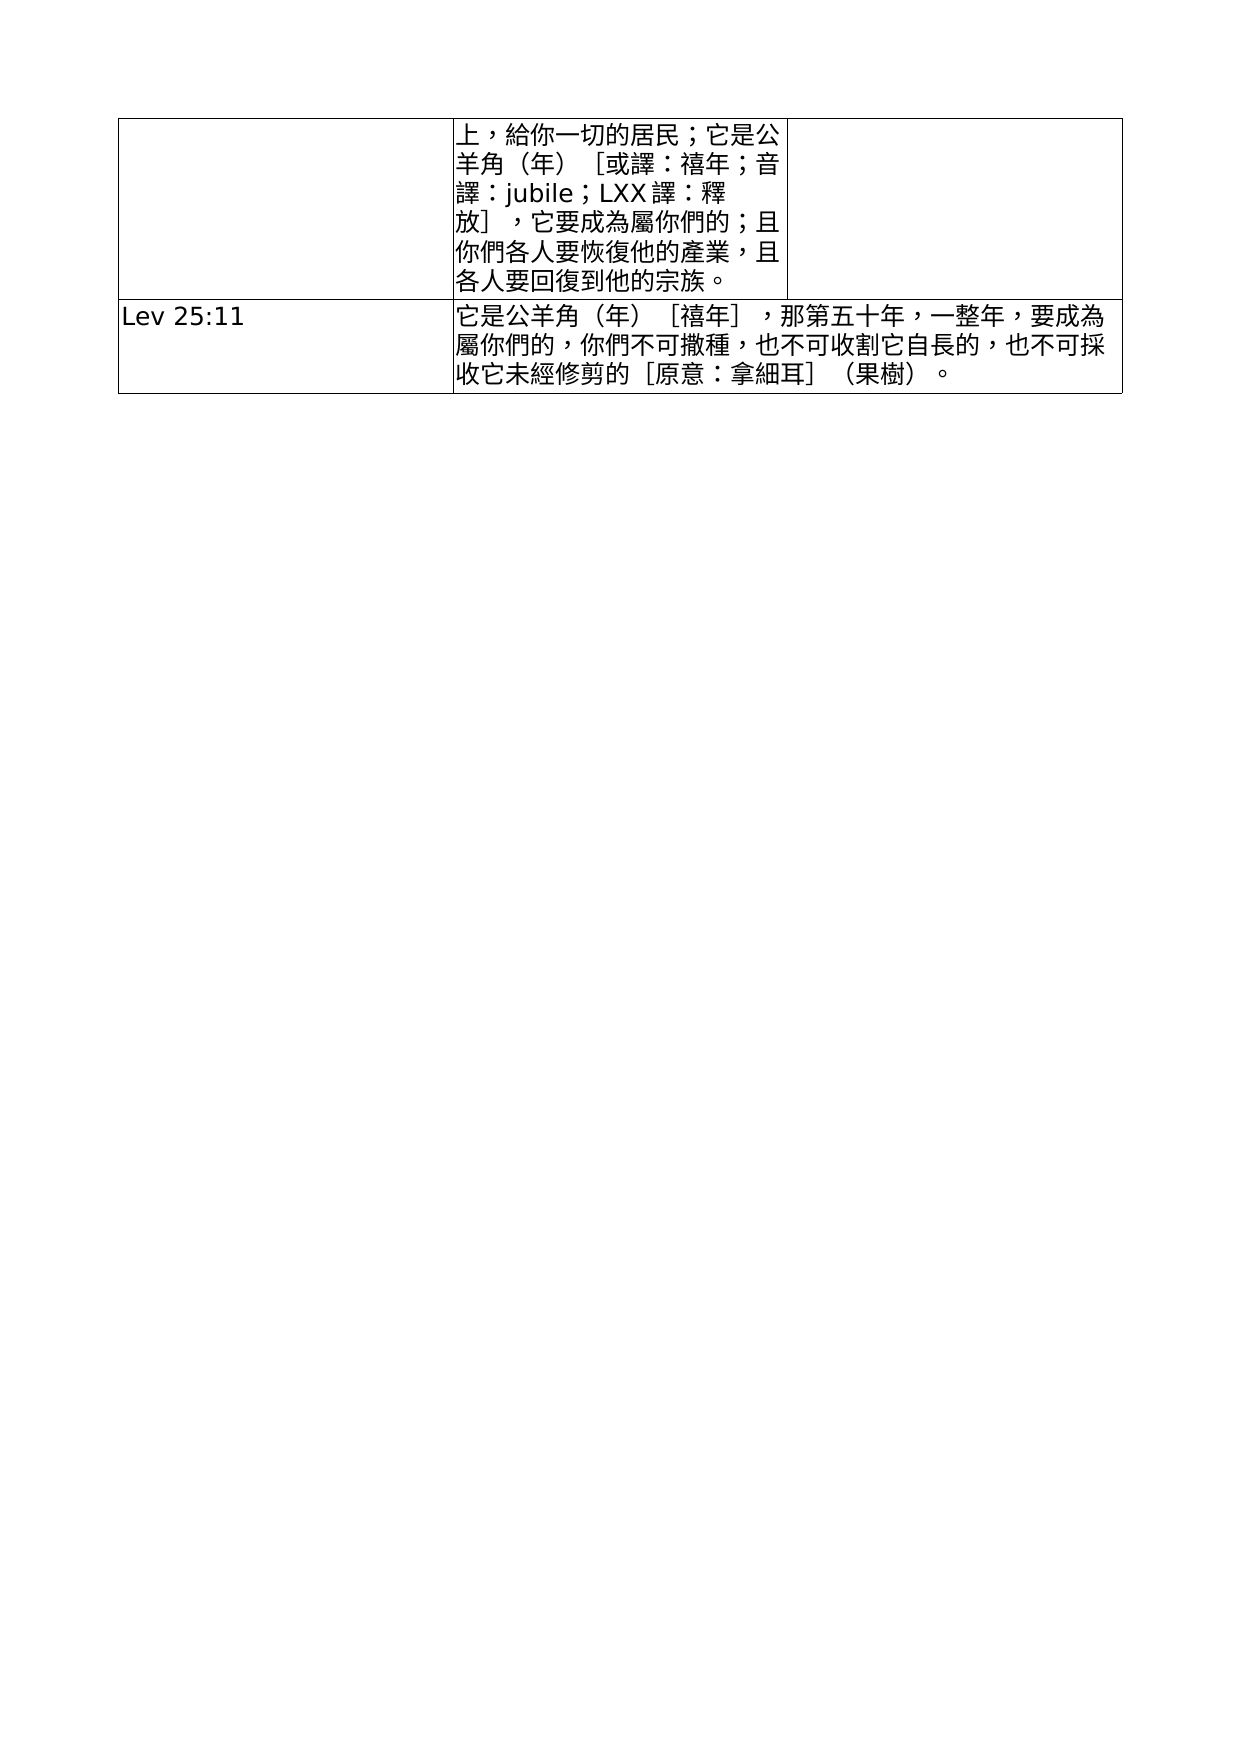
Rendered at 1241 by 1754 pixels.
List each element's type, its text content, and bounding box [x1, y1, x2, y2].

table_cell [119, 119, 453, 299]
table_cell 它是公羊角（年）［禧年］，那第五十年，一整年，要成為屬你們的，你們不可撒種，也不可收割它自長的，也不可採收它未經修剪的［原意：拿細耳］（果樹）。 [454, 300, 1122, 392]
table_cell Lev 25:11 [119, 300, 453, 392]
table_cell 上，給你一切的居民；它是公羊角（年）［或譯：禧年；音譯：jubile；LXX譯：釋放］，它要成為屬你們的；且你們各人要恢復他的產業，且各人要回復到他的宗族。 [454, 119, 787, 299]
table_cell [788, 119, 1122, 299]
